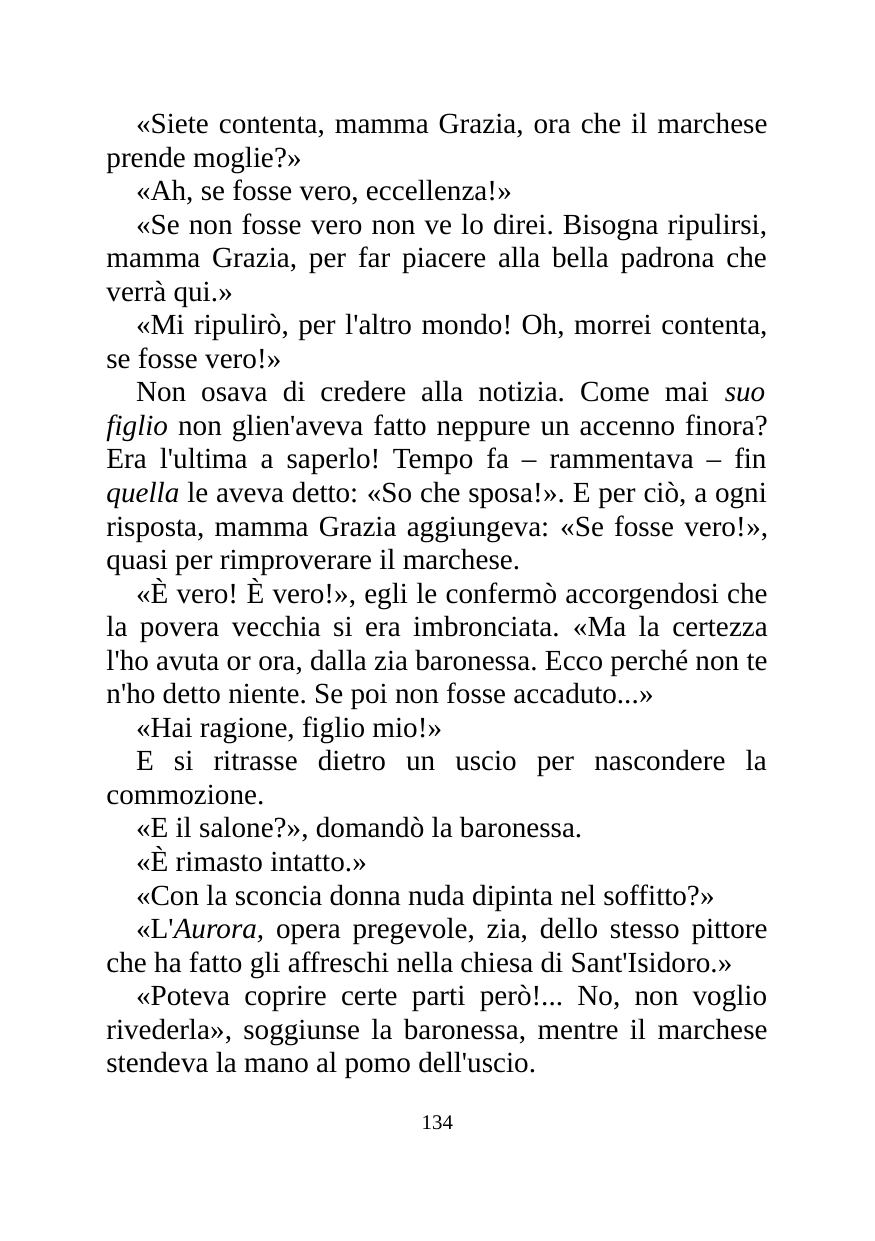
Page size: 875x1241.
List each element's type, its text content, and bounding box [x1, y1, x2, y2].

text «Mi ripulirò, per l'altro mondo! Oh, morrei contenta, se fosse vero!» [106, 307, 768, 374]
text «Hai ragione, figlio mio!» [106, 710, 768, 743]
text E si ritrasse dietro un uscio per nascondere la commozione. [106, 743, 768, 811]
text «È vero! È vero!», egli le confermò accorgendosi che la povera vecchia si era imbronciata. «Ma la certezza l'ho avuta or ora, dalla zia baronessa. Ecco perché non te n'ho detto niente. Se poi non fosse accaduto...» [106, 576, 768, 710]
text «Siete contenta, mamma Grazia, ora che il marchese prende moglie?» [106, 106, 768, 173]
text «Se non fosse vero non ve lo direi. Bisogna ripulirsi, mamma Grazia, per far piacere alla bella padrona che verrà qui.» [106, 207, 768, 307]
text «E il salone?», domandò la baronessa. [106, 811, 768, 844]
text «Poteva coprire certe parti però!... No, non voglio rivederla», soggiunse la baronessa, mentre il marchese stendeva la mano al pomo dell'uscio. [106, 978, 768, 1079]
text «È rimasto intatto.» [106, 844, 768, 878]
text «Ah, se fosse vero, eccellenza!» [106, 173, 768, 207]
text «L'Aurora, opera pregevole, zia, dello stesso pittore che ha fatto gli affreschi nella chiesa di Sant'Isidoro.» [106, 911, 768, 978]
text «Con la sconcia donna nuda dipinta nel soffitto?» [106, 878, 768, 911]
text Non osava di credere alla notizia. Come mai suo figlio non glien'aveva fatto neppure un accenno finora? Era l'ultima a saperlo! Tempo fa – rammentava – fin quella le aveva detto: «So che sposa!». E per ciò, a ogni risposta, mamma Grazia aggiungeva: «Se fosse vero!», quasi per rimproverare il marchese. [106, 374, 768, 576]
